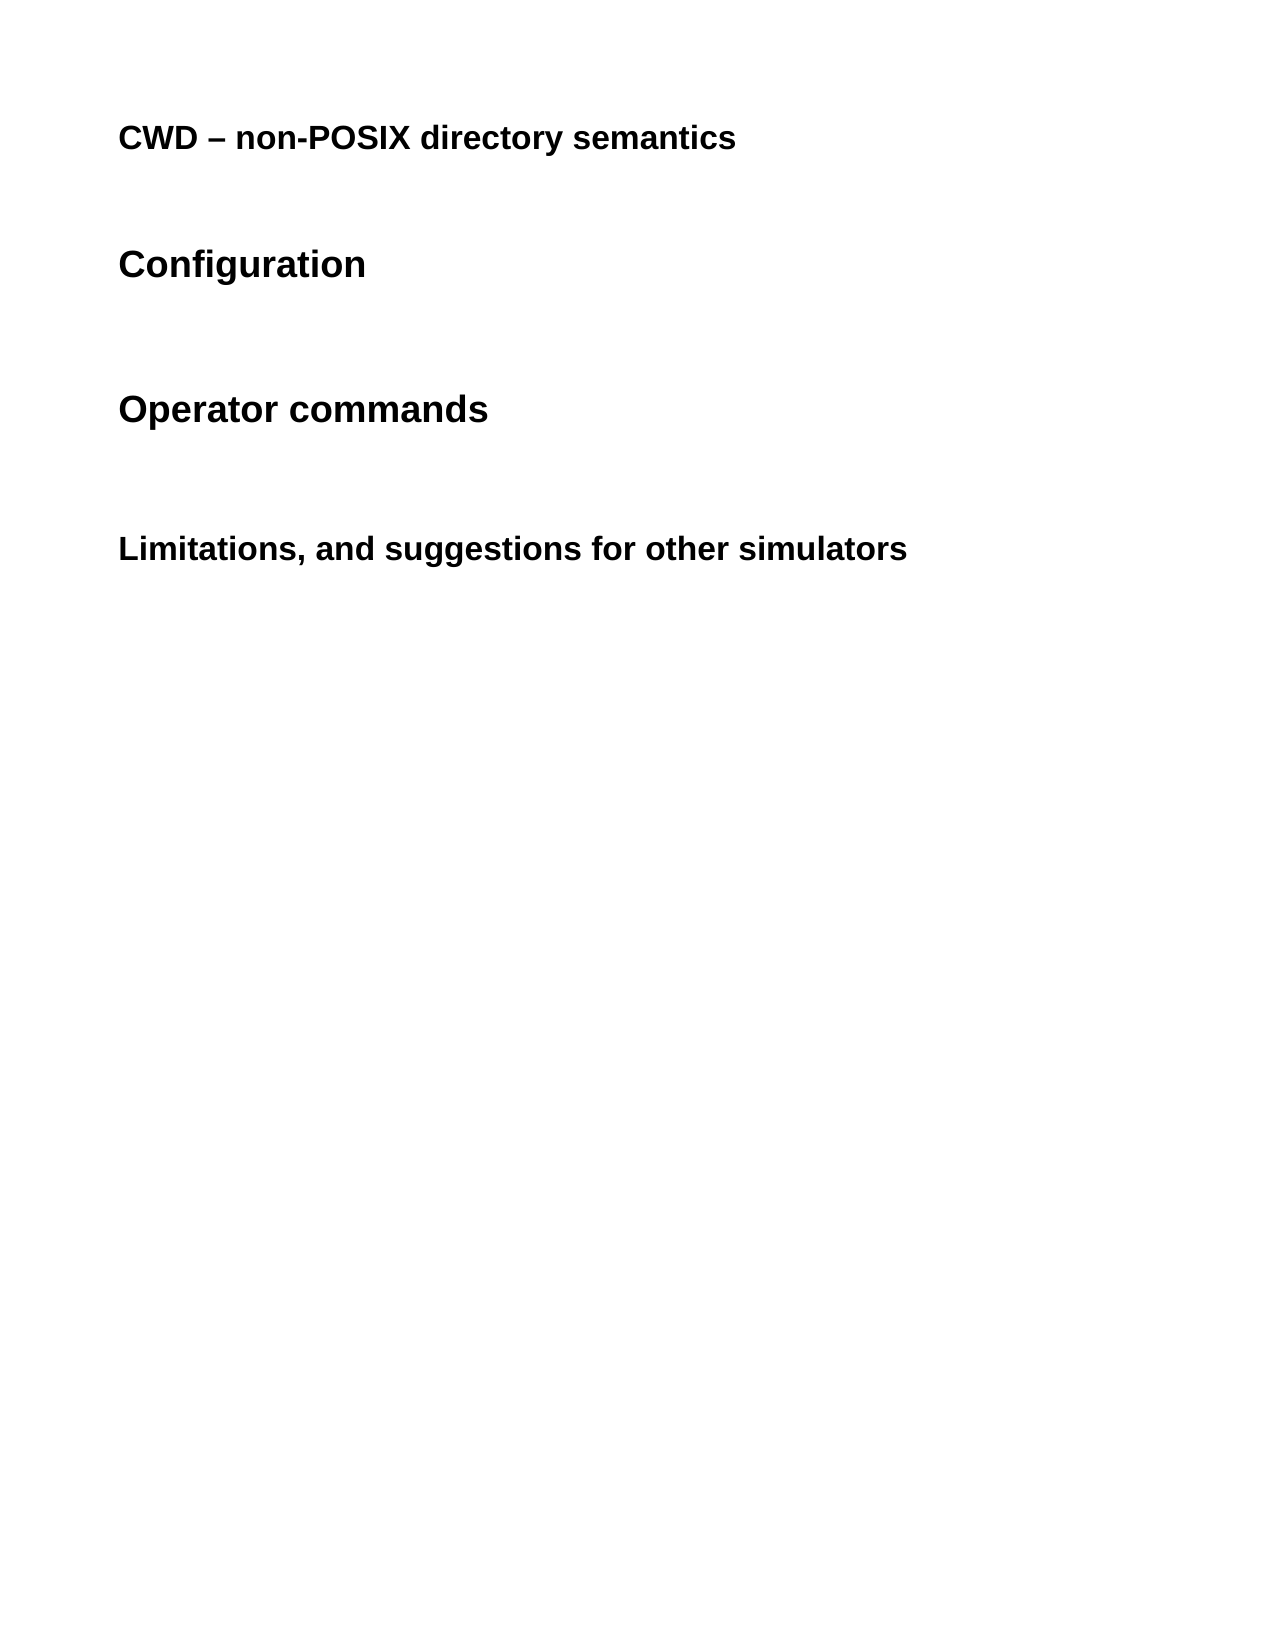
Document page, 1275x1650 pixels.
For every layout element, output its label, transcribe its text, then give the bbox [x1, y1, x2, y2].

subtitle Limitations, and suggestions for other simulators [118, 529, 1157, 567]
subtitle CWD – non-POSIX directory semantics [118, 118, 1157, 157]
subtitle Configuration [118, 242, 1157, 285]
subtitle Operator commands [118, 387, 1157, 431]
